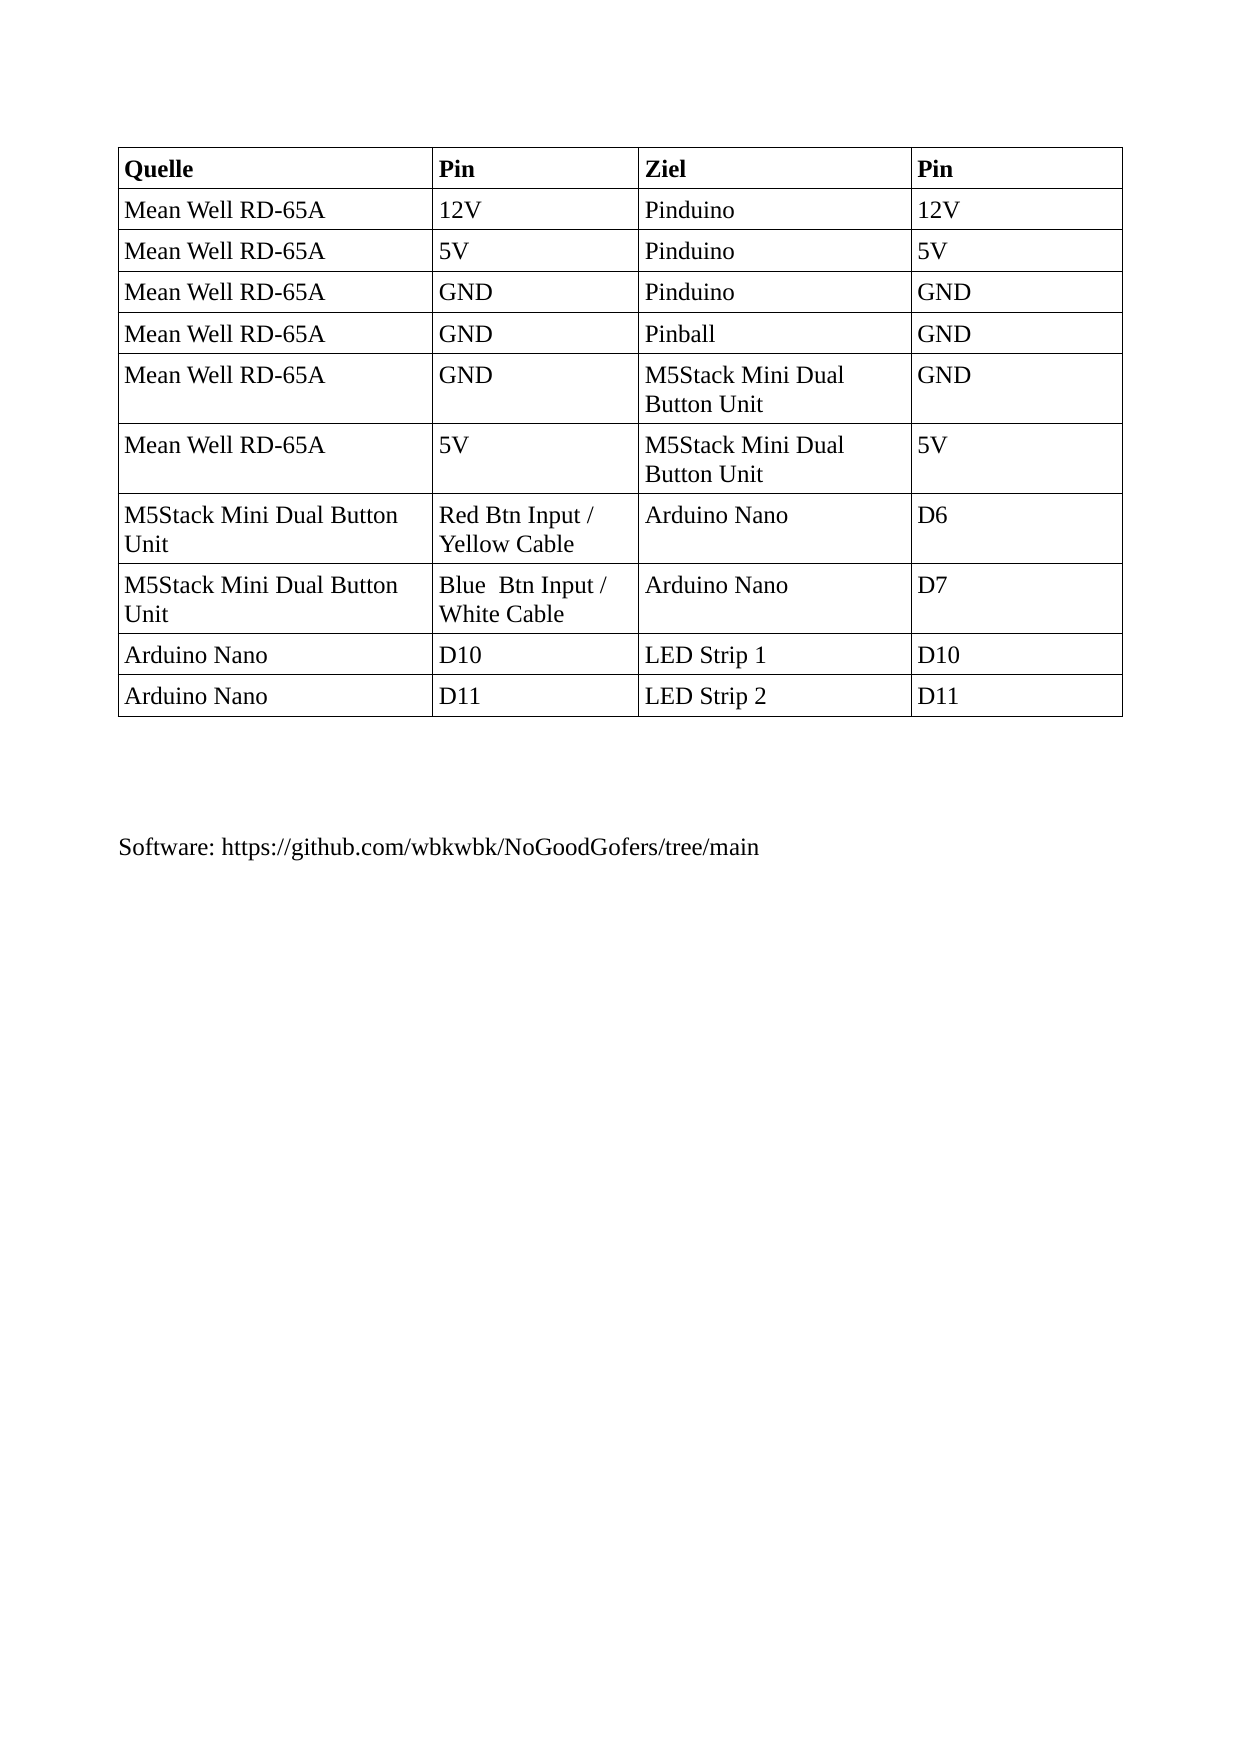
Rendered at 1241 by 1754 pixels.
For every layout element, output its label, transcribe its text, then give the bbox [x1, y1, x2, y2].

table_cell LED Strip 1 [639, 634, 911, 674]
table_cell 5V [912, 424, 1122, 493]
table_cell Arduino Nano [119, 675, 432, 716]
table_cell M5Stack Mini Dual Button Unit [639, 354, 911, 423]
table_cell M5Stack Mini Dual Button Unit [119, 564, 432, 633]
table_cell GND [912, 354, 1122, 423]
table_header Ziel [639, 148, 911, 188]
table_cell 12V [912, 189, 1122, 229]
table_cell Pinduino [639, 189, 911, 229]
table_cell GND [433, 354, 638, 423]
table_cell Pinduino [639, 230, 911, 271]
table_cell D11 [912, 675, 1122, 716]
table_cell M5Stack Mini Dual Button Unit [639, 424, 911, 493]
table_cell M5Stack Mini Dual Button Unit [119, 494, 432, 563]
table_header Quelle [119, 148, 432, 188]
table_cell Blue Btn Input / White Cable [433, 564, 638, 633]
table_cell 5V [433, 424, 638, 493]
table_cell Pinball [639, 313, 911, 353]
table_cell Mean Well RD-65A [119, 189, 432, 229]
table_cell GND [433, 272, 638, 312]
table_cell Pinduino [639, 272, 911, 312]
text Software: https://github.com/wbkwbk/NoGoodGofers/tree/main [118, 832, 1122, 860]
table_cell D10 [912, 634, 1122, 674]
table_cell Mean Well RD-65A [119, 424, 432, 493]
table_cell LED Strip 2 [639, 675, 911, 716]
table_cell 12V [433, 189, 638, 229]
table_header Pin [433, 148, 638, 188]
table_cell 5V [912, 230, 1122, 271]
table_cell Mean Well RD-65A [119, 313, 432, 353]
table_cell Red Btn Input / Yellow Cable [433, 494, 638, 563]
table_cell D7 [912, 564, 1122, 633]
table_cell D6 [912, 494, 1122, 563]
table_cell 5V [433, 230, 638, 271]
table_cell GND [433, 313, 638, 353]
table_cell Mean Well RD-65A [119, 354, 432, 423]
table_cell Mean Well RD-65A [119, 272, 432, 312]
table_cell GND [912, 272, 1122, 312]
table_cell Arduino Nano [119, 634, 432, 674]
table_header Pin [912, 148, 1122, 188]
table_cell GND [912, 313, 1122, 353]
table_cell D10 [433, 634, 638, 674]
table_cell D11 [433, 675, 638, 716]
table_cell Mean Well RD-65A [119, 230, 432, 271]
table_cell Arduino Nano [639, 494, 911, 563]
table_cell Arduino Nano [639, 564, 911, 633]
